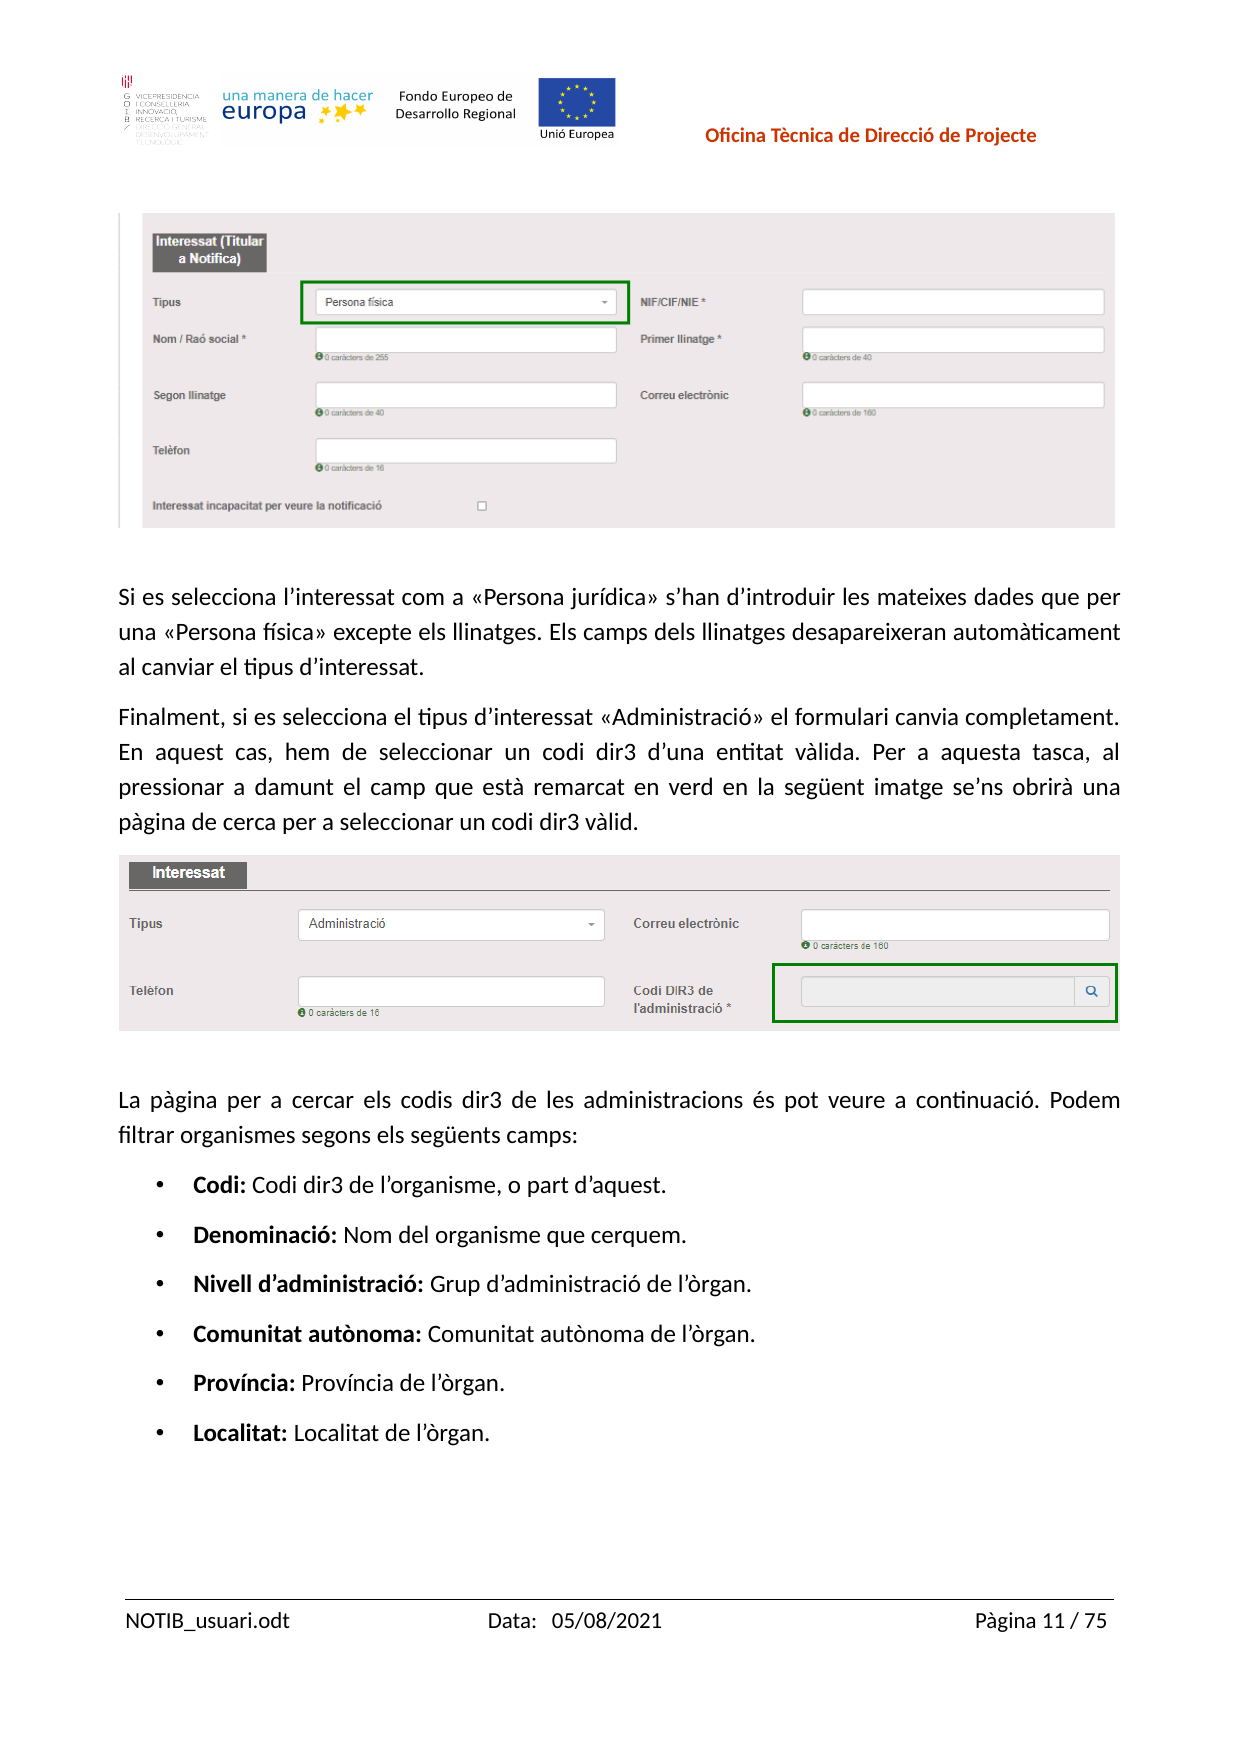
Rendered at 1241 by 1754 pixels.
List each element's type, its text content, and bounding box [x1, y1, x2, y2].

text Finalment, si es selecciona el tipus d’interessat «Administració» el formulari canvia completament. En aquest cas, hem de seleccionar un codi dir3 d’una entitat vàlida. Per a aquesta tasca, al pressionar a damunt el camp que està remarcat en verd en la següent imatge se’ns obrirà una pàgina de cerca per a seleccionar un codi dir3 vàlid. [118, 701, 1122, 836]
picture [118, 73, 213, 147]
text La pàgina per a cercar els codis dir3 de les administracions és pot veure a continuació. Podem filtrar organismes segons els següents camps: [118, 1084, 1122, 1150]
list Comunitat autònoma: Comunitat autònoma de l’òrgan. [156, 1318, 1122, 1348]
list Codi: Codi dir3 de l’organisme, o part d’aquest. [156, 1169, 1122, 1200]
picture [118, 855, 1123, 1031]
picture [118, 213, 1123, 528]
text Si es selecciona l’interessat com a «Persona jurídica» s’han d’introduir les mateixes dades que per una «Persona física» excepte els llinatges. Els camps dels llinatges desapareixeran automàticament al canviar el tipus d’interessat. [118, 581, 1122, 682]
list Província: Província de l’òrgan. [156, 1367, 1122, 1398]
list Nivell d’administració: Grup d’administració de l’òrgan. [156, 1268, 1122, 1299]
picture [219, 73, 621, 147]
list Localitat: Localitat de l’òrgan. [156, 1417, 1122, 1448]
list Denominació: Nom del organisme que cerquem. [156, 1219, 1122, 1249]
